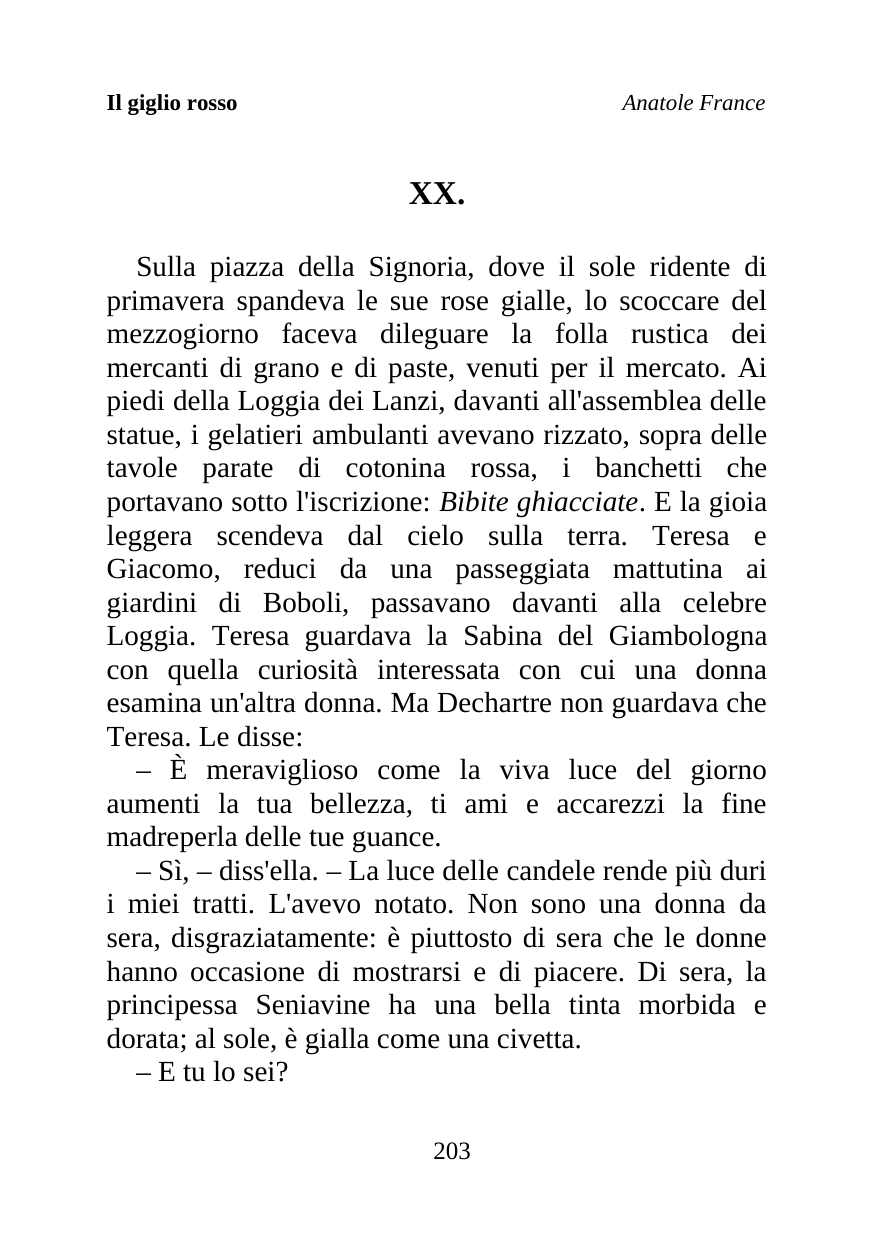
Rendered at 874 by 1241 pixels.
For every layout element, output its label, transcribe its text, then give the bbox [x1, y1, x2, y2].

subtitle XX. [106, 173, 768, 212]
text – E tu lo sei? [106, 1054, 768, 1088]
text – È meraviglioso come la viva luce del giorno aumenti la tua bellezza, ti ami e accarezzi la fine madreperla delle tue guance. [106, 752, 768, 853]
text Sulla piazza della Signoria, dove il sole ridente di primavera spandeva le sue rose gialle, lo scoccare del mezzogiorno faceva dileguare la folla rustica dei mercanti di grano e di paste, venuti per il mercato. Ai piedi della Loggia dei Lanzi, davanti all'assemblea delle statue, i gelatieri ambulanti avevano rizzato, sopra delle tavole parate di cotonina rossa, i banchetti che portavano sotto l'iscrizione: Bibite ghiacciate. E la gioia leggera scendeva dal cielo sulla terra. Teresa e Giacomo, reduci da una passeggiata mattutina ai giardini di Boboli, passavano davanti alla celebre Loggia. Teresa guardava la Sabina del Giambologna con quella curiosità interessata con cui una donna esamina un'altra donna. Ma Dechartre non guardava che Teresa. Le disse: [106, 249, 768, 752]
text – Sì, – diss'ella. – La luce delle candele rende più duri i miei tratti. L'avevo notato. Non sono una donna da sera, disgraziatamente: è piuttosto di sera che le donne hanno occasione di mostrarsi e di piacere. Di sera, la principessa Seniavine ha una bella tinta morbida e dorata; al sole, è gialla come una civetta. [106, 853, 768, 1054]
